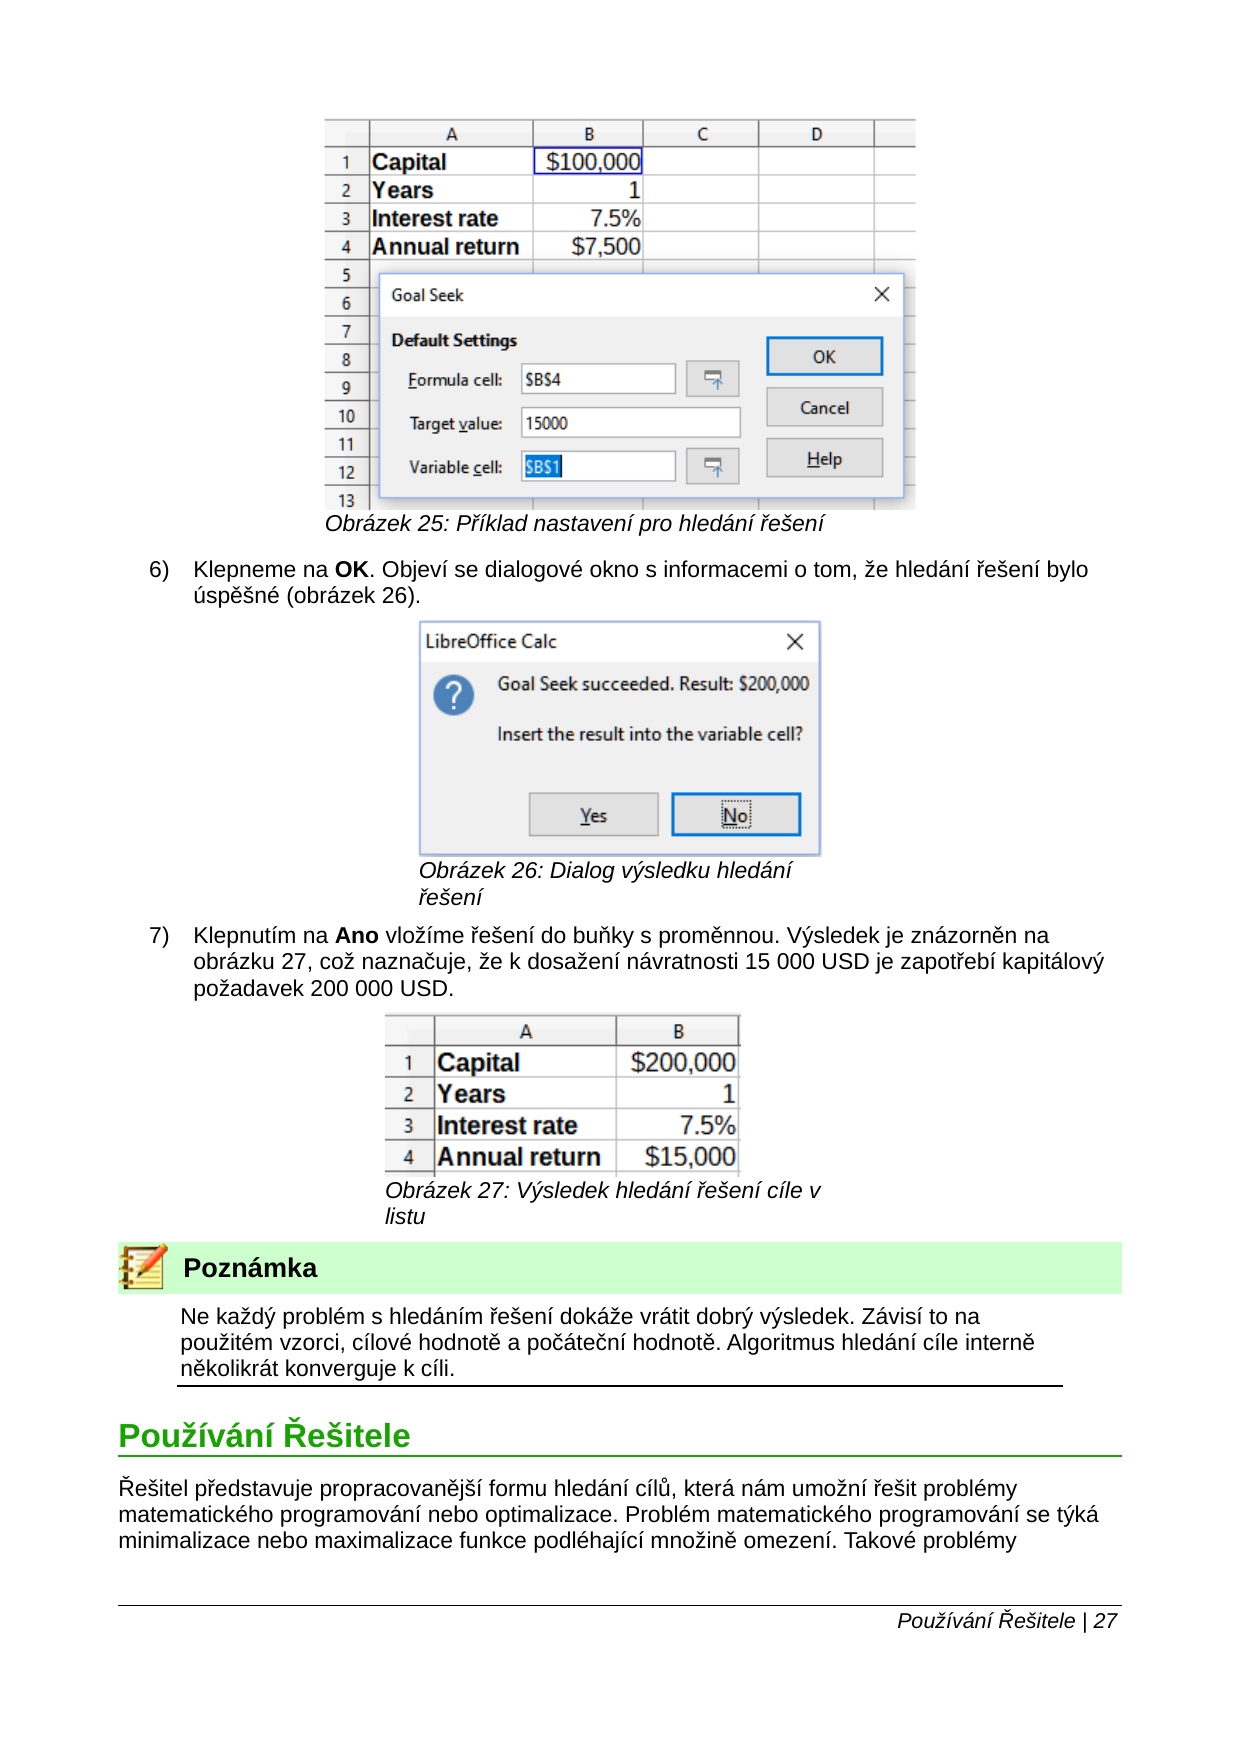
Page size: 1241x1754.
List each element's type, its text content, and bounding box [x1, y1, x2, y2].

picture [119, 1242, 170, 1293]
list Klepneme na OK. Objeví se dialogové okno s informacemi o tom, že hledání řešení bylo úspěšné (obrázek 26). [169, 556, 1122, 609]
list Klepnutím na Ano vložíme řešení do buňky s proměnnou. Výsledek je znázorněn na obrázku 27, což naznačuje, že k dosažení návratnosti 15 000 USD je zapotřebí kapitálový požadavek 200 000 USD. [169, 922, 1122, 1001]
text Řešitel představuje propracovanější formu hledání cílů, která nám umožní řešit problémy matematického programování nebo optimalizace. Problém matematického programování se týká minimalizace nebo maximalizace funkce podléhající množině omezení. Takové problémy [118, 1474, 1122, 1554]
picture [384, 1012, 741, 1177]
picture [324, 118, 916, 510]
text Obrázek 25: Příklad nastavení pro hledání řešení [324, 510, 916, 536]
text Obrázek 27: Výsledek hledání řešení cíle v listu [385, 1177, 856, 1230]
text Ne každý problém s hledáním řešení dokáže vrátit dobrý výsledek. Závisí to na použitém vzorci, cílové hodnotě a počáteční hodnotě. Algoritmus hledání cíle interně několikrát konverguje k cíli. [177, 1300, 1063, 1385]
picture [418, 620, 822, 857]
subtitle Poznámka [118, 1242, 1122, 1294]
subtitle Používání Řešitele [118, 1416, 1122, 1455]
text Obrázek 26: Dialog výsledku hledání řešení [418, 857, 822, 910]
